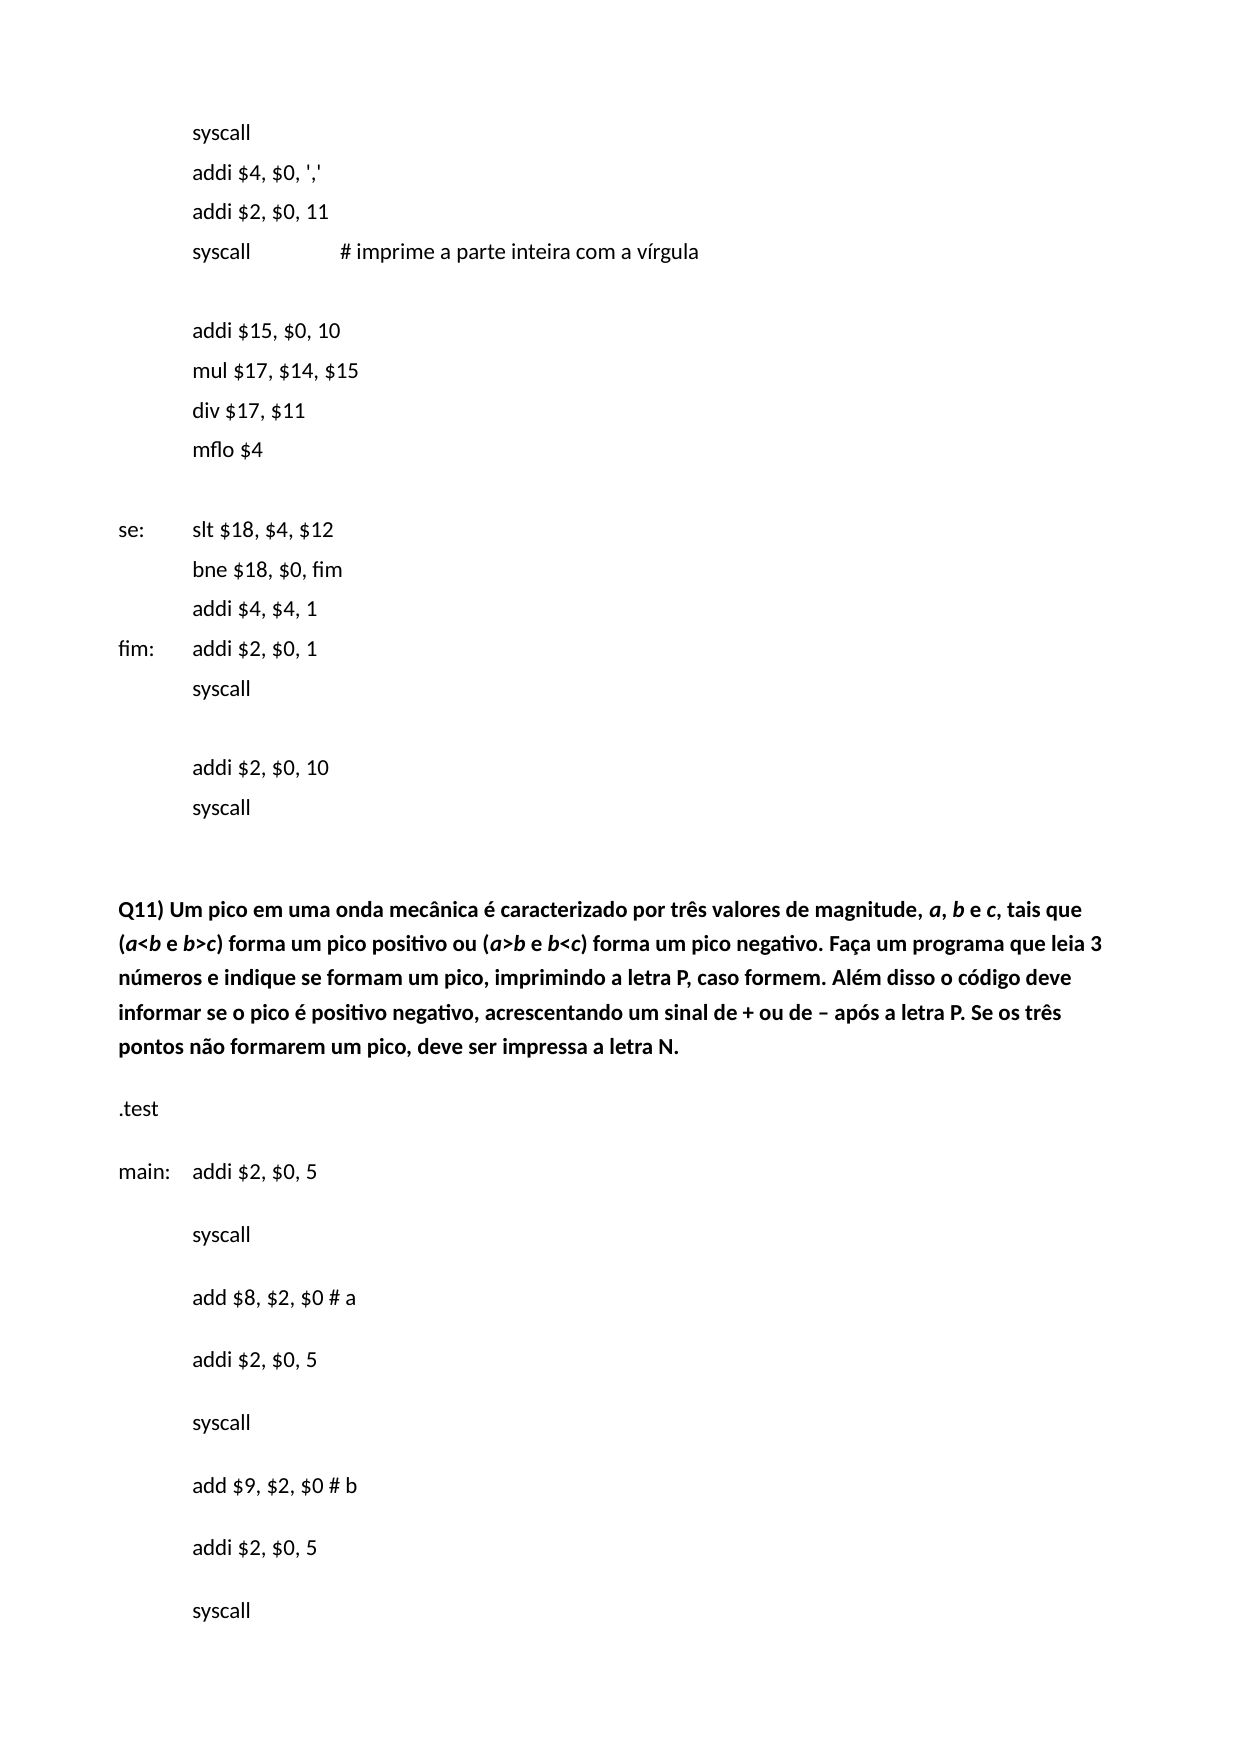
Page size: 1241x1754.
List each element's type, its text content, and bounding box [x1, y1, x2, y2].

text add $8, $2, $0 # a [118, 1283, 1122, 1311]
text .test [118, 1094, 1122, 1123]
text syscall [118, 118, 1122, 146]
text add $9, $2, $0 # b [118, 1471, 1122, 1499]
text syscall [118, 1220, 1122, 1248]
text mflo $4 [118, 436, 1122, 464]
text syscall # imprime a parte inteira com a vírgula [118, 237, 1122, 265]
text syscall [118, 793, 1122, 821]
text syscall [118, 674, 1122, 702]
text addi $15, $0, 10 [118, 317, 1122, 344]
text addi $4, $4, 1 [118, 594, 1122, 622]
text syscall [118, 1596, 1122, 1624]
text div $17, $11 [118, 396, 1122, 424]
text main: addi $2, $0, 5 [118, 1157, 1122, 1185]
text mul $17, $14, $15 [118, 356, 1122, 384]
text se: slt $18, $4, $12 [118, 515, 1122, 543]
text addi $2, $0, 5 [118, 1345, 1122, 1373]
text fim: addi $2, $0, 1 [118, 634, 1122, 662]
text syscall [118, 1408, 1122, 1436]
text addi $2, $0, 10 [118, 753, 1122, 781]
text addi $4, $0, ',' [118, 158, 1122, 186]
text addi $2, $0, 11 [118, 197, 1122, 226]
text bne $18, $0, fim [118, 555, 1122, 583]
text Q11) Um pico em uma onda mecânica é caracterizado por três valores de magnitude, a, b e c, tais que (a<b e b>c) forma um pico positivo ou (a>b e b<c) forma um pico negativo. Faça um programa que leia 3 números e indique se formam um pico, imprimindo a letra P, caso formem. Além disso o código deve informar se o pico é positivo negativo, acrescentando um sinal de + ou de – após a letra P. Se os três pontos não formarem um pico, deve ser impressa a letra N. [118, 895, 1122, 1060]
text addi $2, $0, 5 [118, 1533, 1122, 1562]
